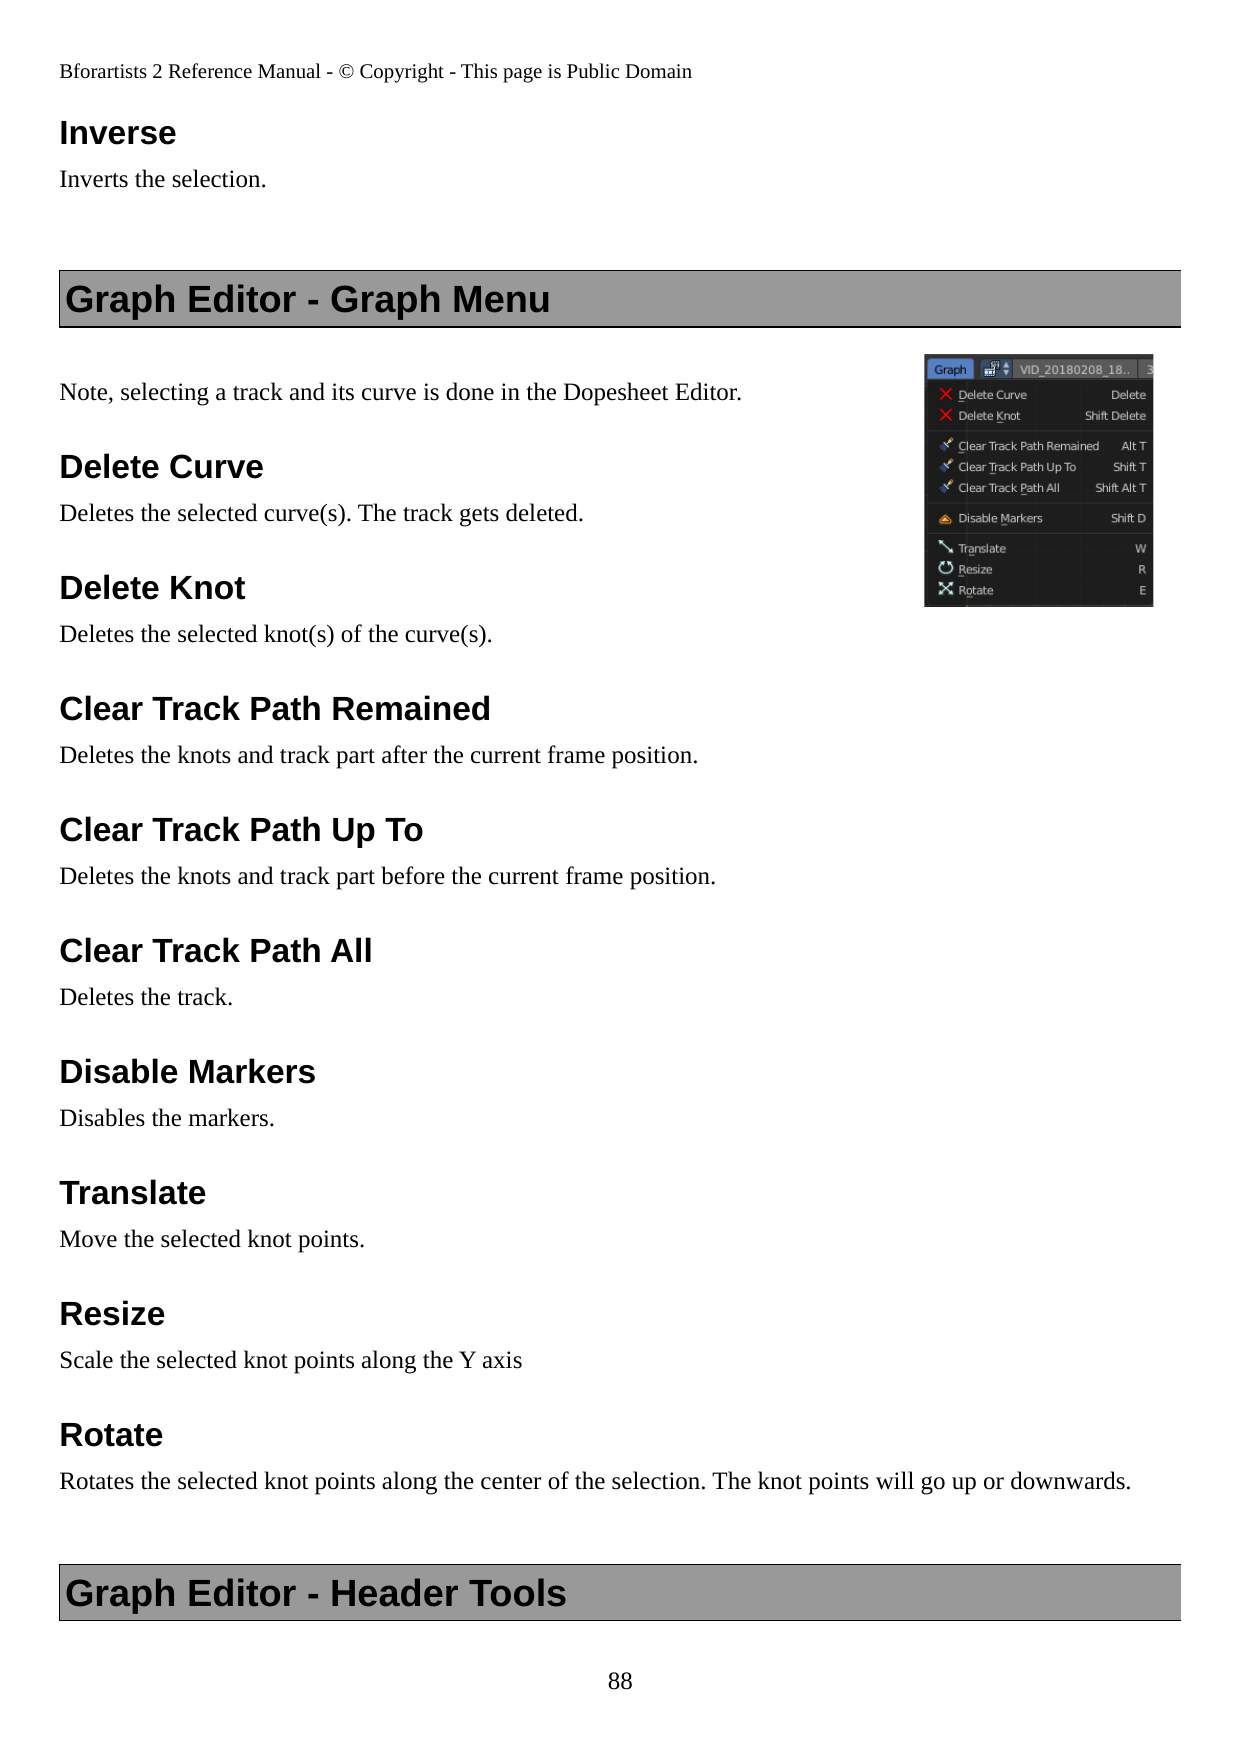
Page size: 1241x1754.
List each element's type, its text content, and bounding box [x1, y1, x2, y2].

text Scale the selected knot points along the Y axis [59, 1345, 1181, 1374]
table_header Graph Editor - Header Tools [60, 1565, 1181, 1620]
subtitle Clear Track Path Remained [59, 688, 1181, 727]
picture [924, 354, 1154, 607]
text Note, selecting a track and its curve is done in the Dopesheet Editor. [59, 377, 924, 405]
text Deletes the knots and track part after the current frame position. [59, 740, 1181, 768]
text Deletes the track. [59, 982, 1181, 1011]
text Deletes the knots and track part before the current frame position. [59, 861, 1181, 889]
text Disables the markers. [59, 1103, 1181, 1132]
subtitle Disable Markers [59, 1052, 1181, 1090]
subtitle Rotate [59, 1415, 1181, 1453]
subtitle Resize [59, 1294, 1181, 1332]
subtitle Delete Curve [59, 446, 924, 485]
text Deletes the selected knot(s) of the curve(s). [59, 619, 1181, 647]
subtitle Inverse [59, 113, 1181, 151]
subtitle Delete Knot [59, 567, 924, 606]
text Move the selected knot points. [59, 1224, 1181, 1253]
text Rotates the selected knot points along the center of the selection. The knot points will go up or downwards. [59, 1466, 1181, 1495]
text Deletes the selected curve(s). The track gets deleted. [59, 498, 924, 526]
text Inverts the selection. [59, 164, 1181, 192]
subtitle [1154, 446, 1181, 485]
subtitle [1154, 567, 1181, 606]
subtitle Clear Track Path Up To [59, 809, 1181, 848]
subtitle Clear Track Path All [59, 931, 1181, 969]
table_header Graph Editor - Graph Menu [60, 271, 1181, 326]
subtitle Translate [59, 1173, 1181, 1211]
